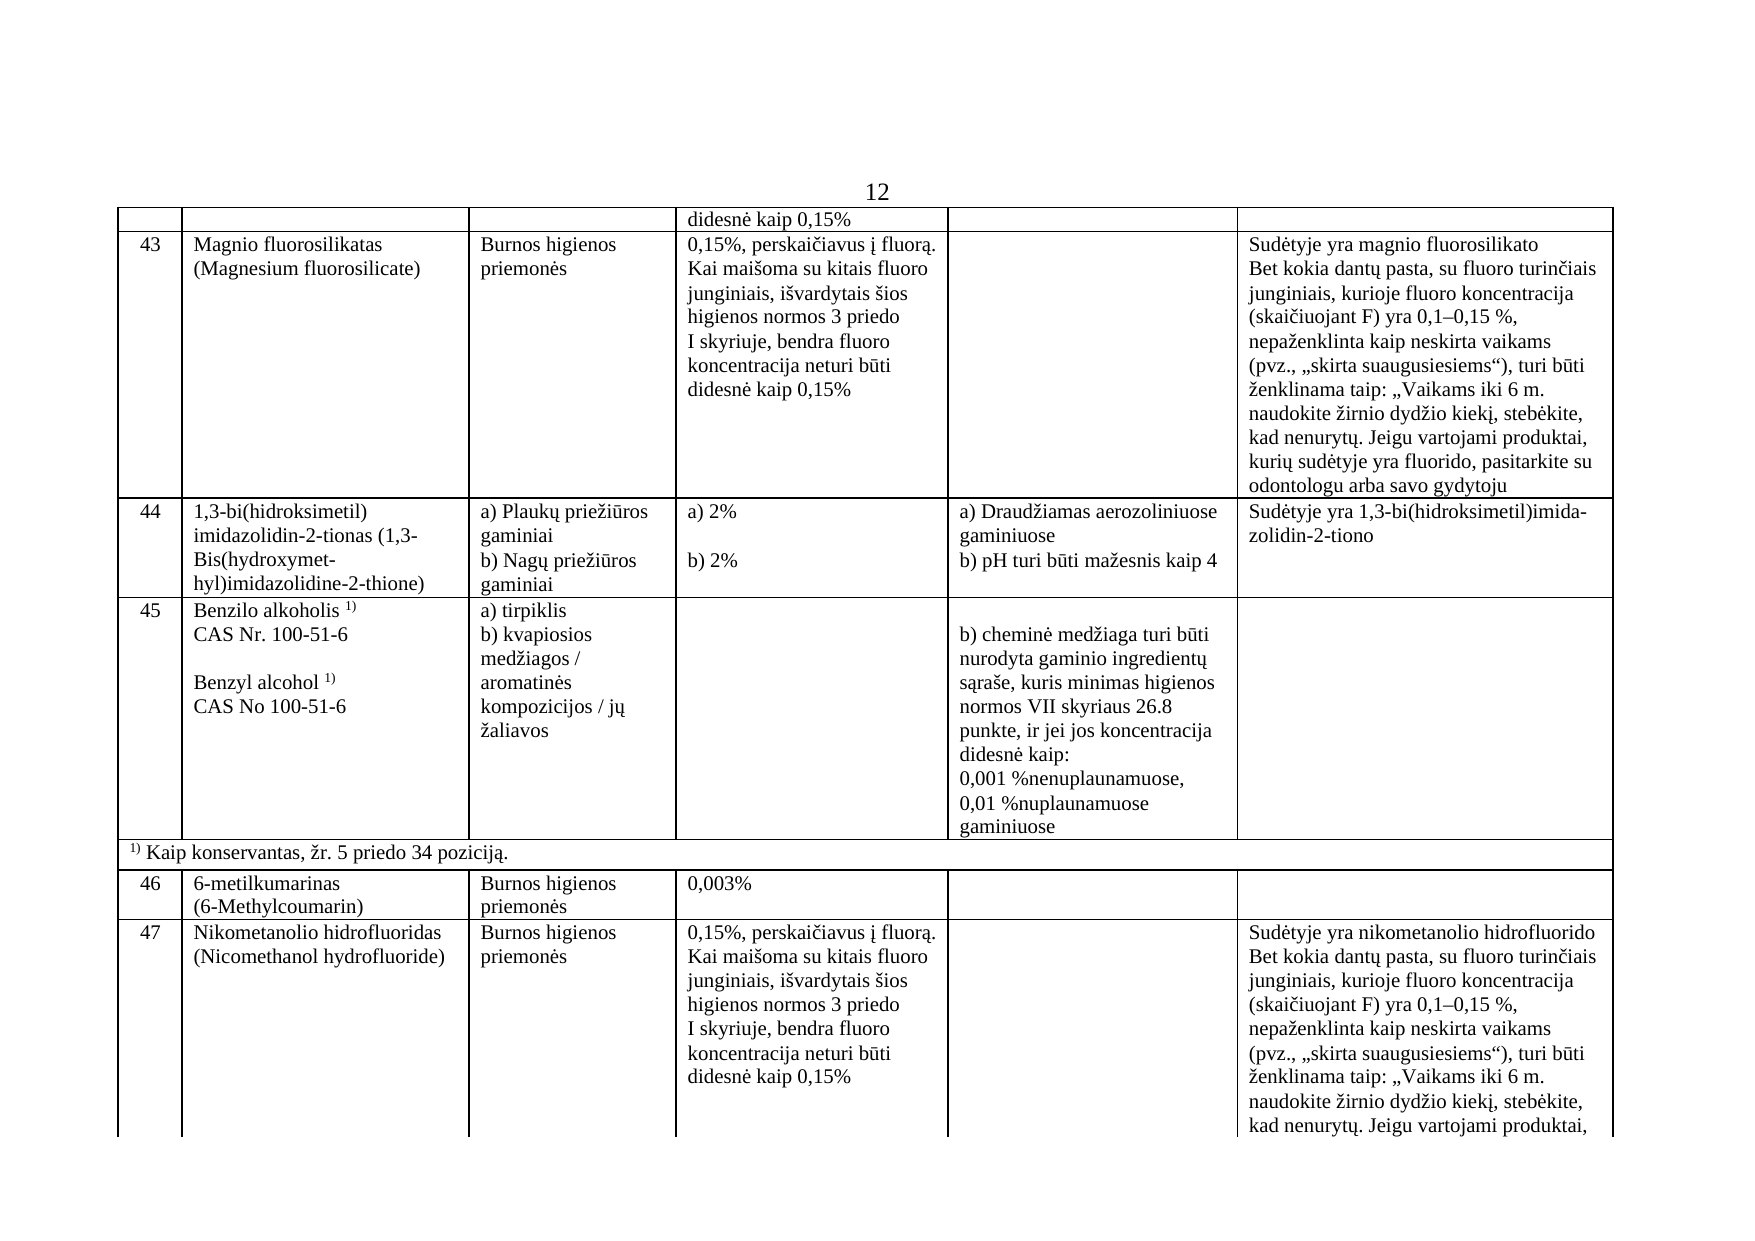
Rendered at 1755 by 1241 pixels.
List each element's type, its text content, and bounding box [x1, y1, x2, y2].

table_cell 45 [119, 598, 181, 838]
table_cell 0,15%, perskaičiavus į fluorą. Kai maišoma su kitais fluoro junginiais, išvardytais šios higienos normos 3 priedo I skyriuje, bendra fluoro koncentracija neturi būti didesnė kaip 0,15% [677, 920, 947, 1137]
table_cell 0,003% [677, 871, 947, 918]
table_cell a) Plaukų priežiūros gaminiai [470, 499, 675, 547]
table_cell a) tirpiklis b) kvapiosios medžiagos / aromatinės kompozicijos / jų žaliavos [470, 598, 675, 838]
table_cell 0,15%, perskaičiavus į fluorą. Kai maišoma su kitais fluoro junginiais, išvardytais šios higienos normos 3 priedo I skyriuje, bendra fluoro koncentracija neturi būti didesnė kaip 0,15% [677, 232, 947, 497]
table_cell 1,3-bi(hidroksimetil) imidazolidin-2-tionas (1,3-Bis(hydroxymet-hyl)imidazolidine-2-thione) [183, 499, 468, 596]
table_cell [949, 871, 1237, 918]
table_cell [1614, 919, 1754, 1137]
table_cell 46 [119, 871, 181, 918]
table_cell [1614, 547, 1754, 596]
table_cell 47 [119, 920, 181, 1137]
table_cell 44 [119, 499, 181, 596]
table_cell [949, 920, 1237, 1137]
table_cell [1614, 596, 1754, 838]
table_cell Benzilo alkoholis 1) CAS Nr. 100-51-6 Benzyl alcohol 1) CAS No 100-51-6 [183, 598, 468, 838]
table_cell [1238, 208, 1612, 231]
table_cell Burnos higienos priemonės [470, 871, 675, 918]
table_cell 1) Kaip konservantas, žr. 5 priedo 34 poziciją. [119, 840, 1612, 869]
table_cell [1614, 207, 1754, 231]
table_cell [1614, 497, 1754, 547]
table_cell [183, 208, 468, 231]
table_cell b) 2% [677, 547, 947, 596]
table_cell [1238, 871, 1612, 918]
table_cell didesnė kaip 0,15% [677, 208, 947, 231]
table_cell [119, 208, 181, 231]
table_cell [1238, 547, 1612, 596]
table_cell b) cheminė medžiaga turi būti nurodyta gaminio ingredientų sąraše, kuris minimas higienos normos VII skyriaus 26.8 punkte, ir jei jos koncentracija didesnė kaip: 0,001 %nenuplaunamuose, 0,01 %nuplaunamuose gaminiuose [949, 598, 1237, 838]
table_cell [1614, 869, 1754, 918]
table_cell b) Nagų priežiūros gaminiai [470, 547, 675, 596]
table_cell 6-metilkumarinas (6-Methylcoumarin) [183, 871, 468, 918]
table_cell [949, 232, 1237, 497]
table_cell Magnio fluorosilikatas (Magnesium fluorosilicate) [183, 232, 468, 497]
table_cell Sudėtyje yra 1,3-bi(hidroksimetil)imida-zolidin-2-tiono [1238, 499, 1612, 547]
table_cell a) Draudžiamas aerozoliniuose gaminiuose [949, 499, 1237, 547]
table_cell 43 [119, 232, 181, 497]
table_cell [1614, 839, 1754, 869]
table_cell Burnos higienos priemonės [470, 232, 675, 497]
table_cell Sudėtyje yra magnio fluorosilikato Bet kokia dantų pasta, su fluoro turinčiais junginiais, kurioje fluoro koncentracija (skaičiuojant F) yra 0,1–0,15 %, nepaženklinta kaip neskirta vaikams (pvz., „skirta suaugusiesiems“), turi būti ženklinama taip: „Vaikams iki 6 m. naudokite žirnio dydžio kiekį, stebėkite, kad nenurytų. Jeigu vartojami produktai, kurių sudėtyje yra fluorido, pasitarkite su odontologu arba savo gydytoju [1238, 232, 1612, 497]
table_cell [1238, 598, 1612, 838]
table_cell Nikometanolio hidrofluoridas (Nicomethanol hydrofluoride) [183, 920, 468, 1137]
table_cell [470, 208, 675, 231]
table_cell [1614, 231, 1754, 497]
table_cell [677, 598, 947, 838]
table_cell Burnos higienos priemonės [470, 920, 675, 1137]
table_cell a) 2% [677, 499, 947, 547]
table_cell b) pH turi būti mažesnis kaip 4 [949, 547, 1237, 596]
table_cell Sudėtyje yra nikometanolio hidrofluorido Bet kokia dantų pasta, su fluoro turinčiais junginiais, kurioje fluoro koncentracija (skaičiuojant F) yra 0,1–0,15 %, nepaženklinta kaip neskirta vaikams (pvz., „skirta suaugusiesiems“), turi būti ženklinama taip: „Vaikams iki 6 m. naudokite žirnio dydžio kiekį, stebėkite, kad nenurytų. Jeigu vartojami produktai, [1238, 920, 1612, 1137]
table_cell [949, 208, 1237, 231]
